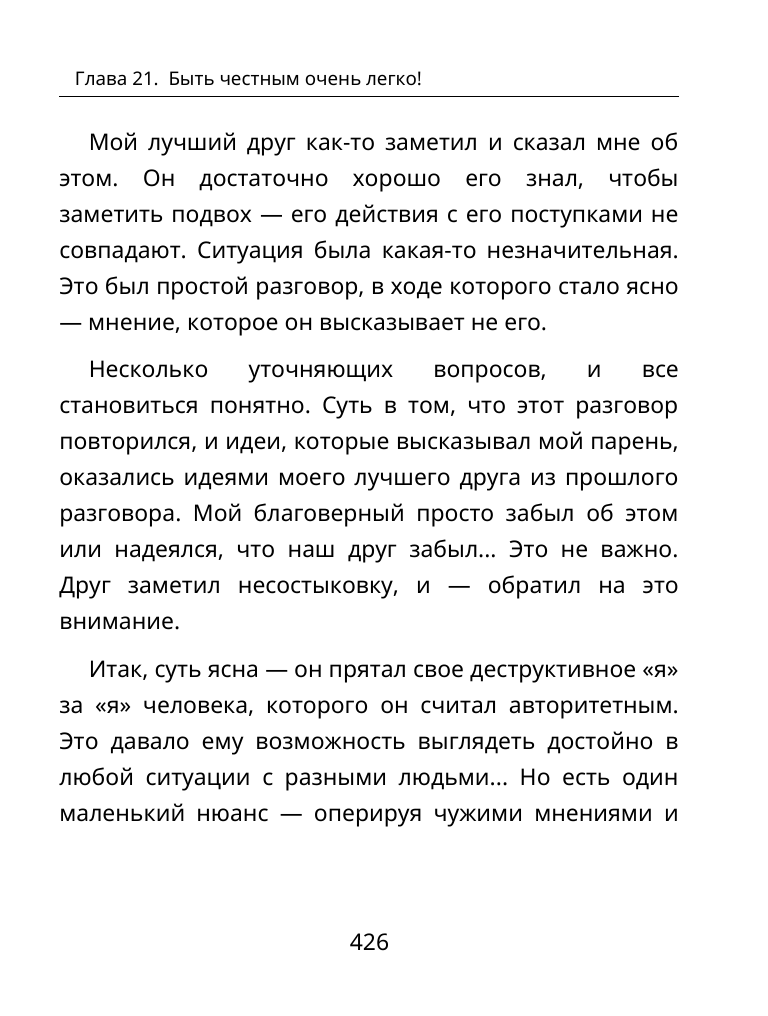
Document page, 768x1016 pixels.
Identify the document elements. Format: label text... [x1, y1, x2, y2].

text Итак, суть ясна — он прятал свое деструктивное «я» за «я» человека, которого он считал авторитетным. Это давало ему возможность выглядеть достойно в любой ситуации с разными людьми... Но есть один маленький нюанс — оперируя чужими мнениями и [59, 653, 679, 828]
text Несколько уточняющих вопросов, и все становиться понятно. Суть в том, что этот разговор повторился, и идеи, которые высказывал мой парень, оказались идеями моего лучшего друга из прошлого разговора. Мой благоверный просто забыл об этом или надеялся, что наш друг забыл... Это не важно. Друг заметил несостыковку, и — обратил на это внимание. [59, 353, 679, 636]
text Мой лучший друг как-то заметил и сказал мне об этом. Он достаточно хорошо его знал, чтобы заметить подвох — его действия с его поступками не совпадают. Ситуация была какая-то незначительная. Это был простой разговор, в ходе которого стало ясно — мнение, которое он высказывает не его. [59, 126, 679, 337]
